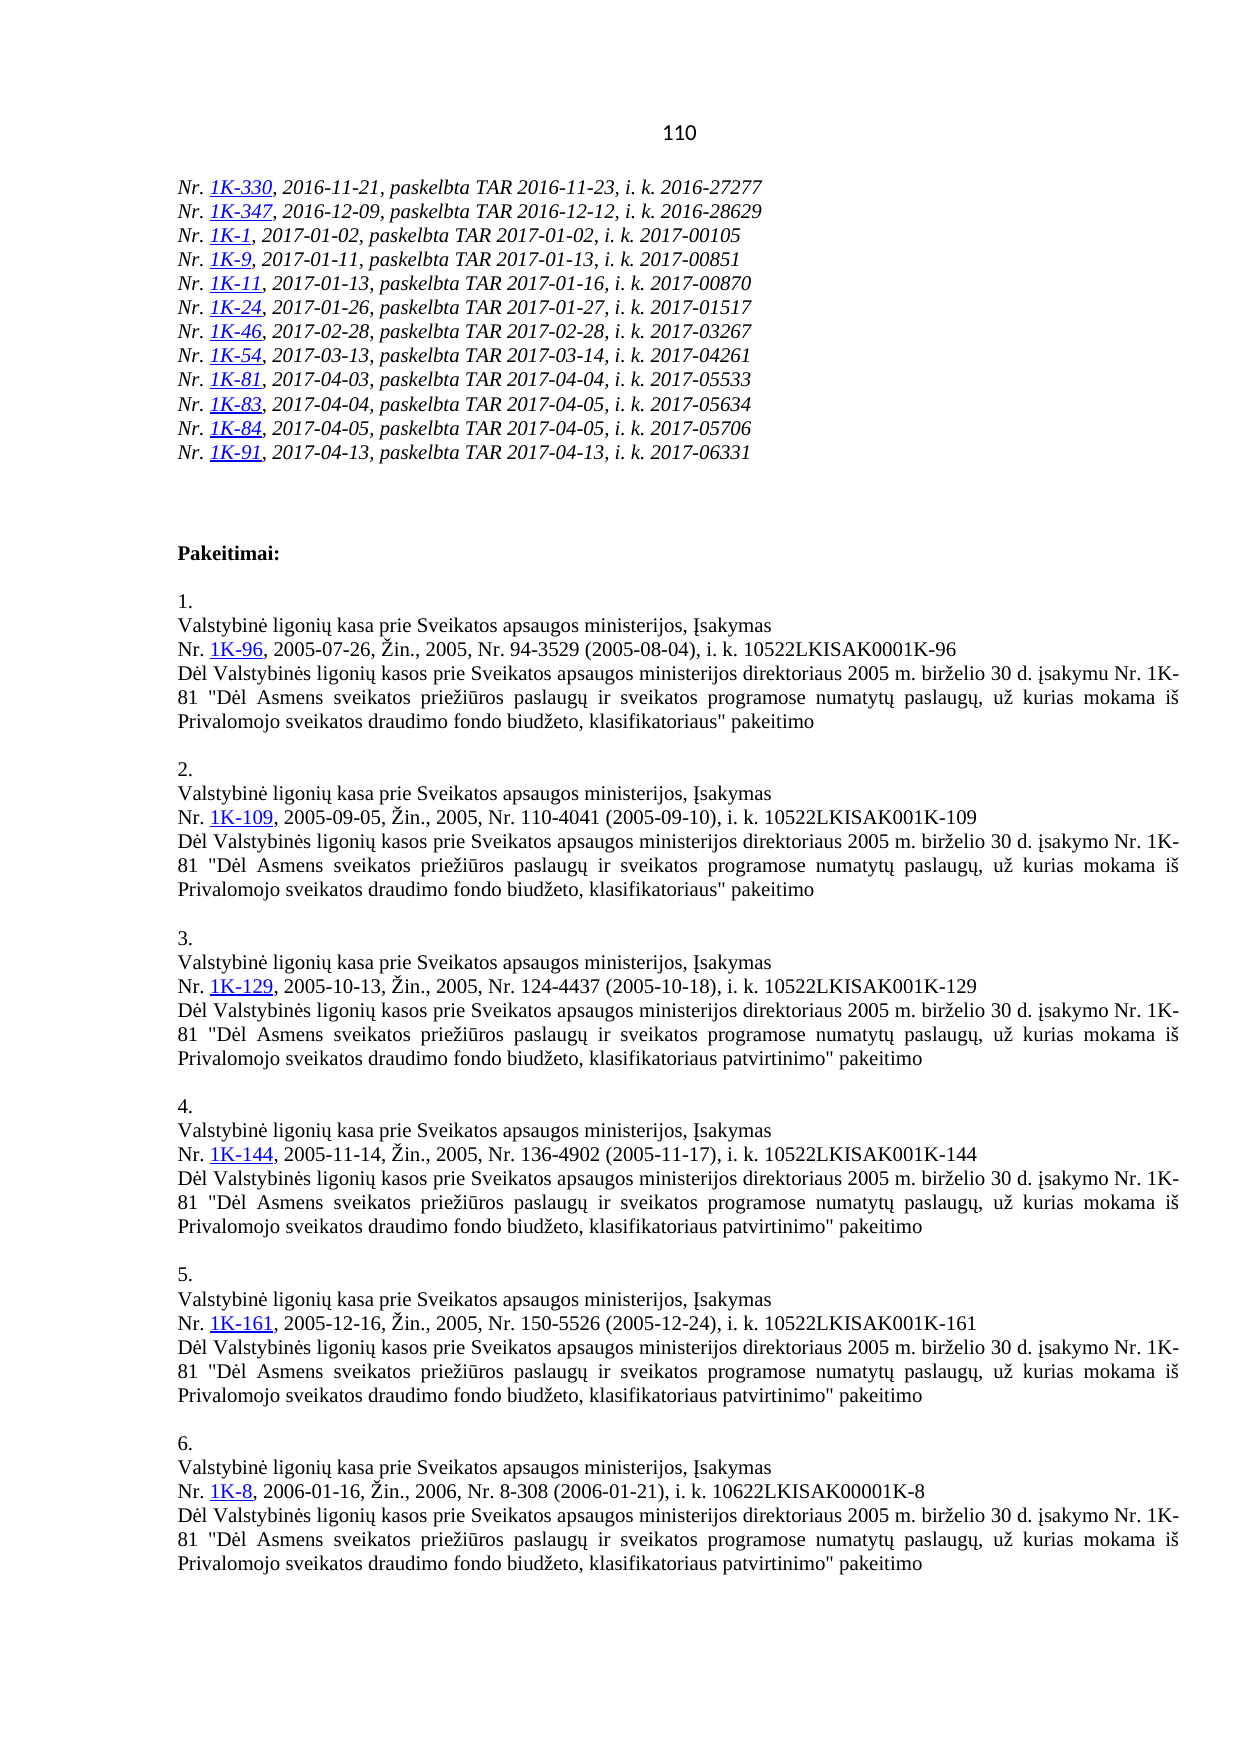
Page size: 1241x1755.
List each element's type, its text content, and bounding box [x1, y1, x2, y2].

text Dėl Valstybinės ligonių kasos prie Sveikatos apsaugos ministerijos direktoriaus 2005 m. birželio 30 d. įsakymo Nr. 1K-81 "Dėl Asmens sveikatos priežiūros paslaugų ir sveikatos programose numatytų paslaugų, už kurias mokama iš Privalomojo sveikatos draudimo fondo biudžeto, klasifikatoriaus" pakeitimo [177, 829, 1181, 901]
text 2. [177, 757, 1181, 781]
text Nr. 1K-9, 2017-01-11, paskelbta TAR 2017-01-13, i. k. 2017-00851 [177, 247, 1181, 271]
text Nr. 1K-24, 2017-01-26, paskelbta TAR 2017-01-27, i. k. 2017-01517 [177, 295, 1181, 319]
text Dėl Valstybinės ligonių kasos prie Sveikatos apsaugos ministerijos direktoriaus 2005 m. birželio 30 d. įsakymo Nr. 1K-81 "Dėl Asmens sveikatos priežiūros paslaugų ir sveikatos programose numatytų paslaugų, už kurias mokama iš Privalomojo sveikatos draudimo fondo biudžeto, klasifikatoriaus patvirtinimo" pakeitimo [177, 1166, 1181, 1238]
text 1. [177, 589, 1181, 613]
text Nr. 1K-1, 2017-01-02, paskelbta TAR 2017-01-02, i. k. 2017-00105 [177, 223, 1181, 247]
text Dėl Valstybinės ligonių kasos prie Sveikatos apsaugos ministerijos direktoriaus 2005 m. birželio 30 d. įsakymu Nr. 1K-81 "Dėl Asmens sveikatos priežiūros paslaugų ir sveikatos programose numatytų paslaugų, už kurias mokama iš Privalomojo sveikatos draudimo fondo biudžeto, klasifikatoriaus" pakeitimo [177, 661, 1181, 733]
text Nr. 1K-96, 2005-07-26, Žin., 2005, Nr. 94-3529 (2005-08-04), i. k. 10522LKISAK0001K-96 [177, 637, 1181, 661]
text 4. [177, 1094, 1181, 1118]
text Valstybinė ligonių kasa prie Sveikatos apsaugos ministerijos, Įsakymas [177, 1118, 1181, 1142]
text Valstybinė ligonių kasa prie Sveikatos apsaugos ministerijos, Įsakymas [177, 949, 1181, 974]
text 5. [177, 1262, 1181, 1286]
text Dėl Valstybinės ligonių kasos prie Sveikatos apsaugos ministerijos direktoriaus 2005 m. birželio 30 d. įsakymo Nr. 1K-81 "Dėl Asmens sveikatos priežiūros paslaugų ir sveikatos programose numatytų paslaugų, už kurias mokama iš Privalomojo sveikatos draudimo fondo biudžeto, klasifikatoriaus patvirtinimo" pakeitimo [177, 998, 1181, 1070]
text Nr. 1K-11, 2017-01-13, paskelbta TAR 2017-01-16, i. k. 2017-00870 [177, 271, 1181, 295]
text Valstybinė ligonių kasa prie Sveikatos apsaugos ministerijos, Įsakymas [177, 1286, 1181, 1311]
text Nr. 1K-109, 2005-09-05, Žin., 2005, Nr. 110-4041 (2005-09-10), i. k. 10522LKISAK001K-109 [177, 805, 1181, 829]
text Nr. 1K-129, 2005-10-13, Žin., 2005, Nr. 124-4437 (2005-10-18), i. k. 10522LKISAK001K-129 [177, 974, 1181, 998]
text Valstybinė ligonių kasa prie Sveikatos apsaugos ministerijos, Įsakymas [177, 613, 1181, 637]
text Nr. 1K-83, 2017-04-04, paskelbta TAR 2017-04-05, i. k. 2017-05634 [177, 391, 1181, 416]
text Nr. 1K-54, 2017-03-13, paskelbta TAR 2017-03-14, i. k. 2017-04261 [177, 343, 1181, 367]
text Dėl Valstybinės ligonių kasos prie Sveikatos apsaugos ministerijos direktoriaus 2005 m. birželio 30 d. įsakymo Nr. 1K- 81 "Dėl Asmens sveikatos priežiūros paslaugų ir sveikatos programose numatytų paslaugų, už kurias mokama iš Privalomojo sveikatos draudimo fondo biudžeto, klasifikatoriaus patvirtinimo" pakeitimo [177, 1503, 1181, 1575]
text Nr. 1K-347, 2016-12-09, paskelbta TAR 2016-12-12, i. k. 2016-28629 [177, 199, 1181, 223]
text Dėl Valstybinės ligonių kasos prie Sveikatos apsaugos ministerijos direktoriaus 2005 m. birželio 30 d. įsakymo Nr. 1K-81 "Dėl Asmens sveikatos priežiūros paslaugų ir sveikatos programose numatytų paslaugų, už kurias mokama iš Privalomojo sveikatos draudimo fondo biudžeto, klasifikatoriaus patvirtinimo" pakeitimo [177, 1334, 1181, 1407]
text Nr. 1K-144, 2005-11-14, Žin., 2005, Nr. 136-4902 (2005-11-17), i. k. 10522LKISAK001K-144 [177, 1142, 1181, 1166]
text Valstybinė ligonių kasa prie Sveikatos apsaugos ministerijos, Įsakymas [177, 1455, 1181, 1479]
text Valstybinė ligonių kasa prie Sveikatos apsaugos ministerijos, Įsakymas [177, 781, 1181, 805]
text Nr. 1K-81, 2017-04-03, paskelbta TAR 2017-04-04, i. k. 2017-05533 [177, 367, 1181, 391]
text 3. [177, 926, 1181, 949]
text Nr. 1K-161, 2005-12-16, Žin., 2005, Nr. 150-5526 (2005-12-24), i. k. 10522LKISAK001K-161 [177, 1311, 1181, 1334]
text 6. [177, 1431, 1181, 1455]
text Nr. 1K-8, 2006-01-16, Žin., 2006, Nr. 8-308 (2006-01-21), i. k. 10622LKISAK00001K-8 [177, 1479, 1181, 1503]
text Nr. 1K-91, 2017-04-13, paskelbta TAR 2017-04-13, i. k. 2017-06331 [177, 439, 1181, 464]
text Nr. 1K-330, 2016-11-21, paskelbta TAR 2016-11-23, i. k. 2016-27277 [177, 175, 1181, 199]
text Nr. 1K-46, 2017-02-28, paskelbta TAR 2017-02-28, i. k. 2017-03267 [177, 319, 1181, 343]
text Pakeitimai: [177, 541, 1181, 564]
text Nr. 1K-84, 2017-04-05, paskelbta TAR 2017-04-05, i. k. 2017-05706 [177, 416, 1181, 439]
